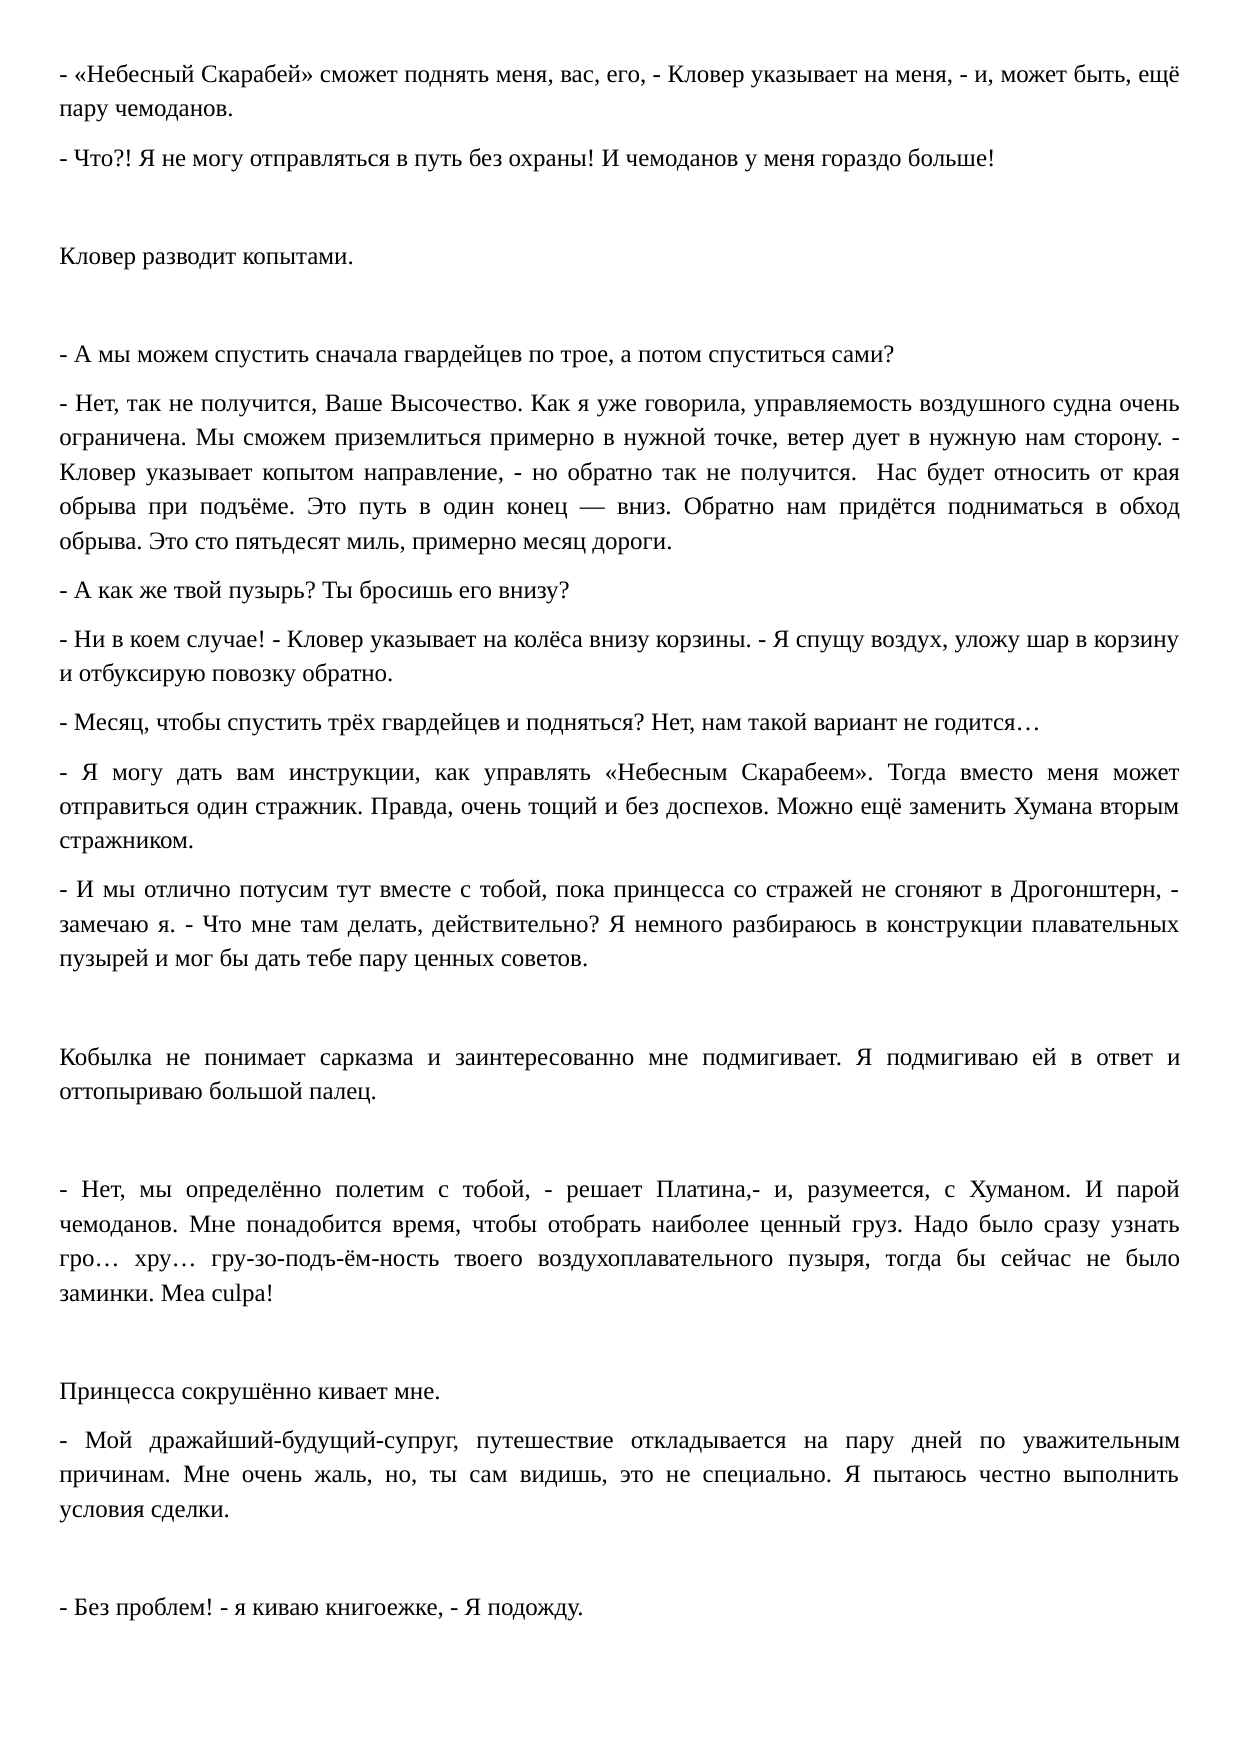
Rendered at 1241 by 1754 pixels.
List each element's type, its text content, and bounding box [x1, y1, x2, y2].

text - Что?! Я не могу отправляться в путь без охраны! И чемоданов у меня гораздо больше! [59, 143, 1181, 171]
text - Нет, так не получится, Ваше Высочество. Как я уже говорила, управляемость воздушного судна очень ограничена. Мы сможем приземлиться примерно в нужной точке, ветер дует в нужную нам сторону. - Кловер указывает копытом направление, - но обратно так не получится. Нас будет относить от края обрыва при подъёме. Это путь в один конец — вниз. Обратно нам придётся подниматься в обход обрыва. Это сто пятьдесят миль, примерно месяц дороги. [59, 388, 1181, 554]
text - Я могу дать вам инструкции, как управлять «Небесным Скарабеем». Тогда вместо меня может отправиться один стражник. Правда, очень тощий и без доспехов. Можно ещё заменить Хумана вторым стражником. [59, 757, 1181, 854]
text Кобылка не понимает сарказма и заинтересованно мне подмигивает. Я подмигиваю ей в ответ и оттопыриваю большой палец. [59, 1042, 1181, 1105]
text - А мы можем спустить сначала гвардейцев по трое, а потом спуститься сами? [59, 339, 1181, 368]
text - «Небесный Скарабей» сможет поднять меня, вас, его, - Кловер указывает на меня, - и, может быть, ещё пару чемоданов. [59, 59, 1181, 122]
text - Месяц, чтобы спустить трёх гвардейцев и подняться? Нет, нам такой вариант не годится… [59, 707, 1181, 736]
text - Нет, мы определённо полетим с тобой, - решает Платина,- и, разумеется, с Хуманом. И парой чемоданов. Мне понадобится время, чтобы отобрать наиболее ценный груз. Надо было сразу узнать гро… хру… гру-зо-подъ-ём-ность твоего воздухоплавательного пузыря, тогда бы сейчас не было заминки. Mea culpa! [59, 1174, 1181, 1306]
text - Без проблем! - я киваю книгоежке, - Я подожду. [59, 1592, 1181, 1621]
text - И мы отлично потусим тут вместе с тобой, пока принцесса со стражей не сгоняют в Дрогонштерн, - замечаю я. - Что мне там делать, действительно? Я немного разбираюсь в конструкции плавательных пузырей и мог бы дать тебе пару ценных советов. [59, 874, 1181, 972]
text - Ни в коем случае! - Кловер указывает на колёса внизу корзины. - Я спущу воздух, уложу шар в корзину и отбуксирую повозку обратно. [59, 624, 1181, 687]
text - Мой дражайший-будущий-супруг, путешествие откладывается на пару дней по уважительным причинам. Мне очень жаль, но, ты сам видишь, это не специально. Я пытаюсь честно выполнить условия сделки. [59, 1425, 1181, 1523]
text - А как же твой пузырь? Ты бросишь его внизу? [59, 575, 1181, 604]
text Принцесса сокрушённо кивает мне. [59, 1376, 1181, 1404]
text Кловер разводит копытами. [59, 241, 1181, 269]
